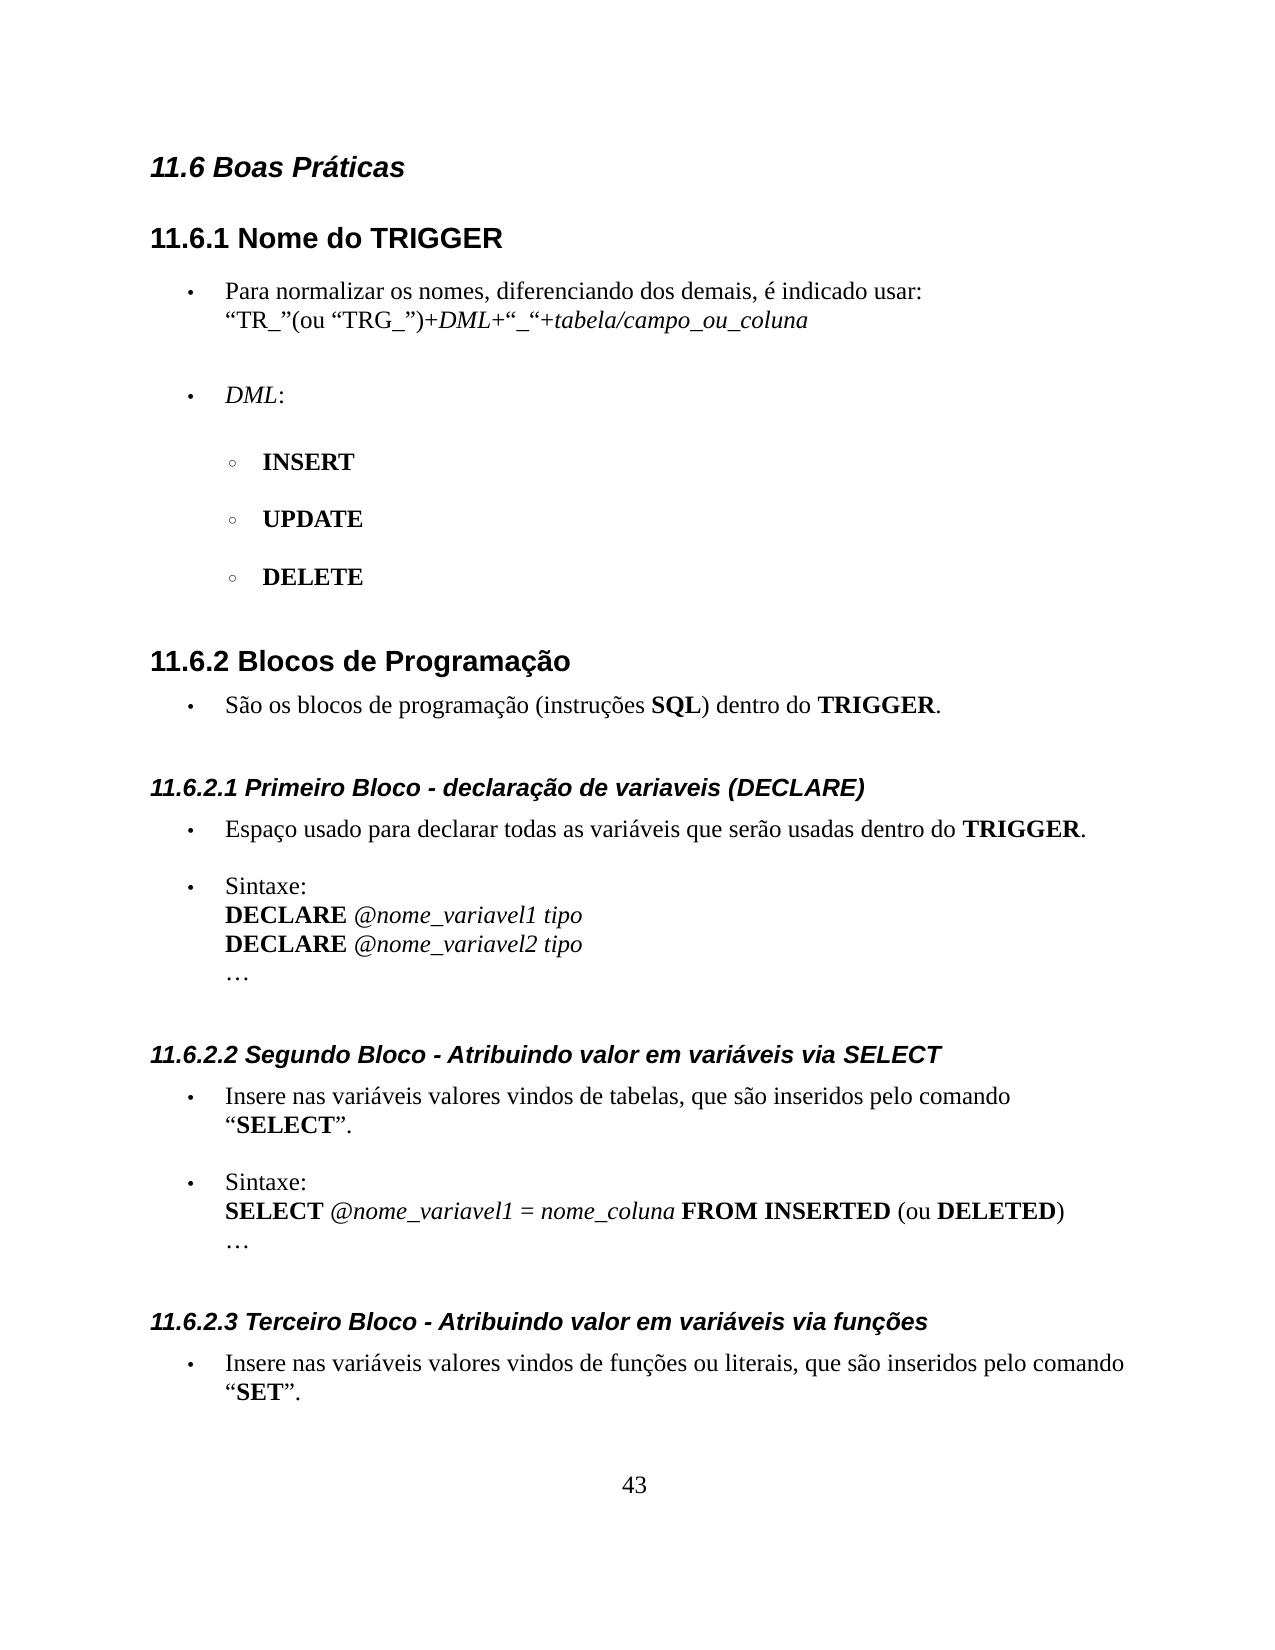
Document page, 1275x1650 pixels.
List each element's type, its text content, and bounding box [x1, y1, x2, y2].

list Sintaxe: DECLARE @nome_variavel1 tipo DECLARE @nome_variavel2 tipo … [187, 871, 1125, 1015]
subtitle 11.6.2.3 Terceiro Bloco - Atribuindo valor em variáveis via funções [150, 1307, 1125, 1336]
list DELETE [225, 562, 1125, 619]
subtitle 11.6 Boas Práticas [150, 150, 1125, 183]
subtitle 11.6.2.1 Primeiro Bloco - declaração de variaveis (DECLARE) [150, 773, 1125, 801]
list Espaço usado para declarar todas as variáveis que serão usadas dentro do TRIGGER. [187, 814, 1125, 871]
list UPDATE [225, 504, 1125, 562]
list Insere nas variáveis valores vindos de tabelas, que são inseridos pelo comando “SELECT”. [187, 1081, 1125, 1167]
list Insere nas variáveis valores vindos de funções ou literais, que são inseridos pelo comando “SET”. [187, 1348, 1125, 1434]
subtitle 11.6.1 Nome do TRIGGER [150, 221, 1125, 254]
list São os blocos de programação (instruções SQL) dentro do TRIGGER. [187, 690, 1125, 748]
list DML: [187, 380, 1125, 438]
subtitle 11.6.2.2 Segundo Bloco - Atribuindo valor em variáveis via SELECT [150, 1040, 1125, 1068]
list Sintaxe: SELECT @nome_variavel1 = nome_coluna FROM INSERTED (ou DELETED) … [187, 1167, 1125, 1282]
list Para normalizar os nomes, diferenciando dos demais, é indicado usar: “TR_”(ou “TRG_”)+DML+“_“+tabela/campo_ou_coluna [187, 276, 1125, 362]
subtitle 11.6.2 Blocos de Programação [150, 644, 1125, 678]
list INSERT [225, 447, 1125, 504]
